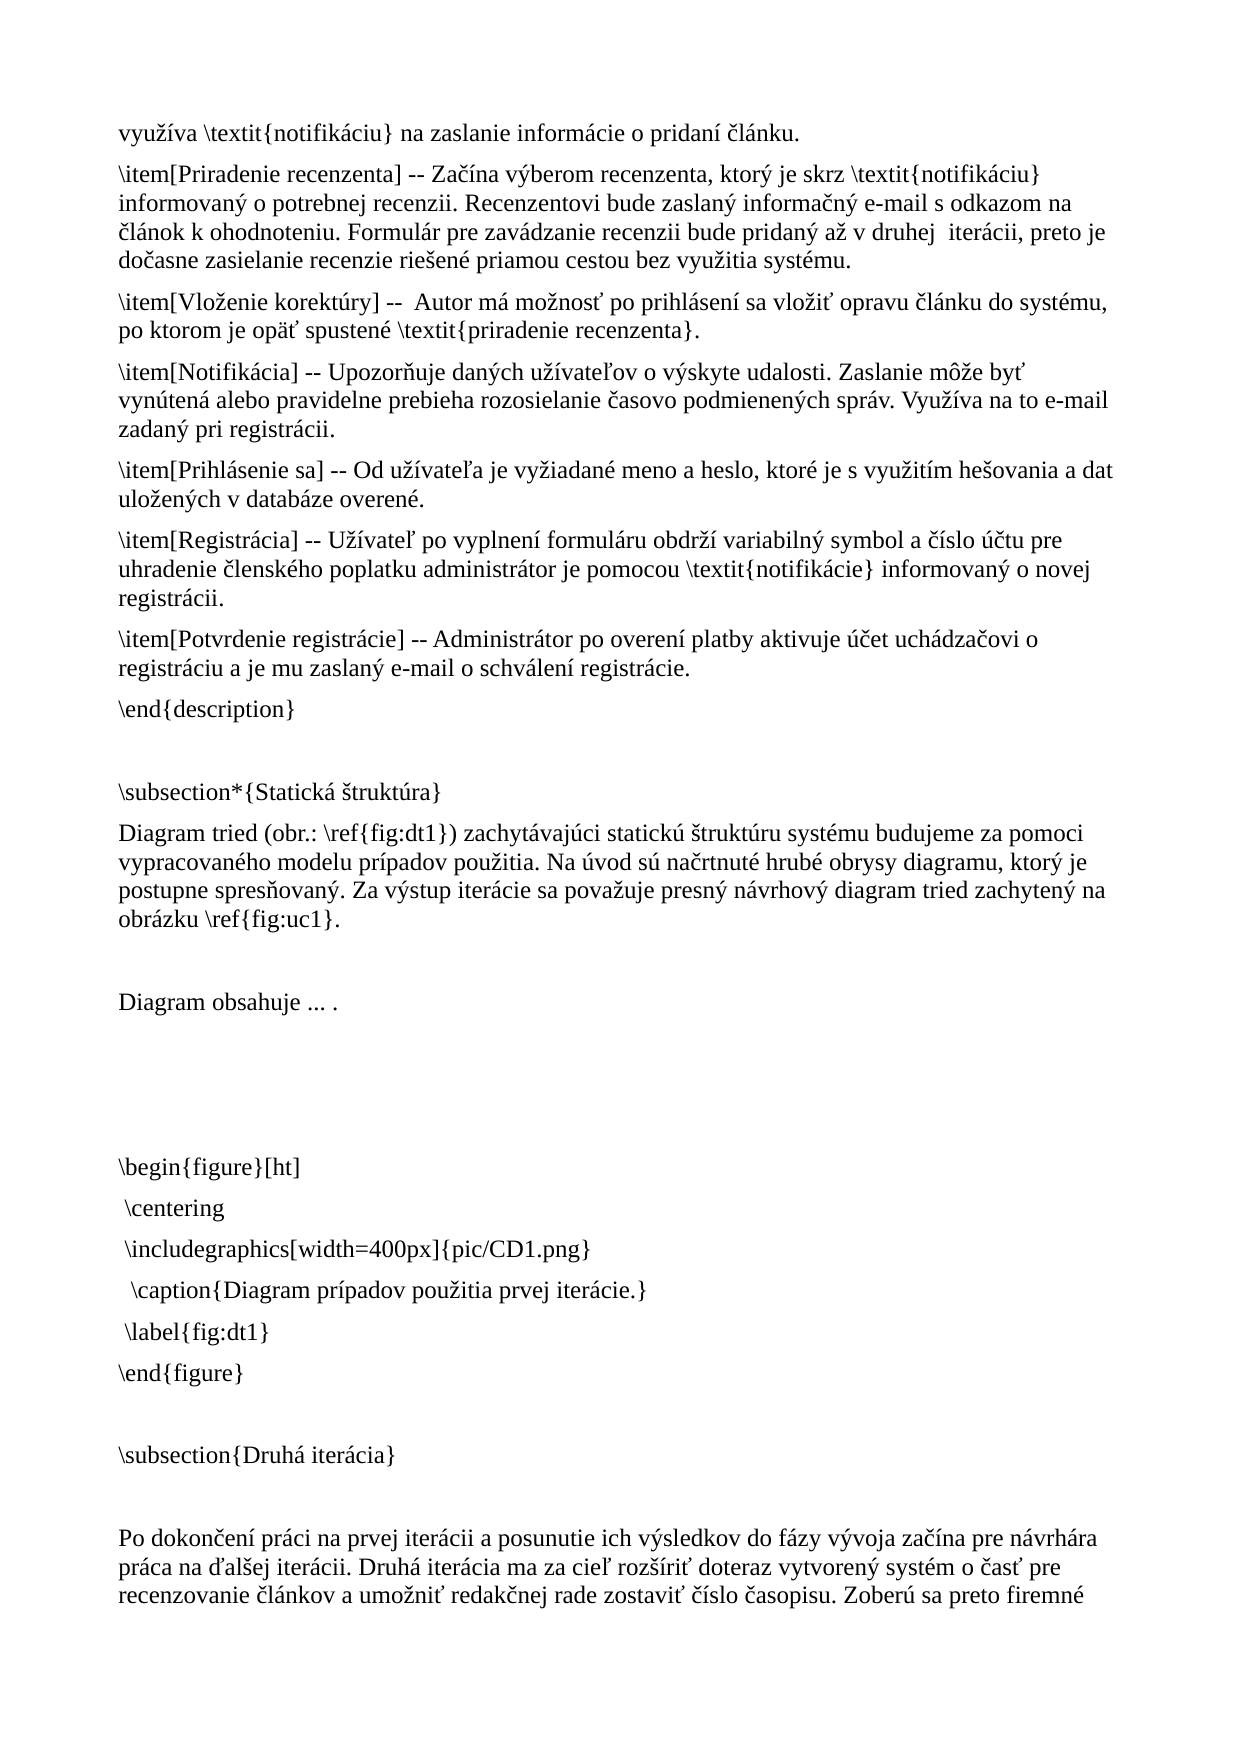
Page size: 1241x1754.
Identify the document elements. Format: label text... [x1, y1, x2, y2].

text \centering [118, 1193, 1119, 1222]
text \includegraphics[width=400px]{pic/CD1.png} [118, 1234, 1119, 1263]
text \caption{Diagram prípadov použitia prvej iterácie.} [118, 1276, 1119, 1304]
text \item[Priradenie recenzenta] -- Začína výberom recenzenta, ktorý je skrz \textit{notifikáciu} informovaný o potrebnej recenzii. Recenzentovi bude zaslaný informačný e-mail s odkazom na článok k ohodnoteniu. Formulár pre zavádzanie recenzii bude pridaný až v druhej iterácii, preto je dočasne zasielanie recenzie riešené priamou cestou bez využitia systému. [118, 159, 1119, 274]
text \end{figure} [118, 1358, 1119, 1387]
text \item[Registrácia] -- Užívateľ po vyplnení formuláru obdrží variabilný symbol a číslo účtu pre uhradenie členského poplatku administrátor je pomocou \textit{notifikácie} informovaný o novej registrácii. [118, 526, 1119, 612]
text \subsection{Druhá iterácia} [118, 1441, 1119, 1469]
text \item[Prihlásenie sa] -- Od užívateľa je vyžiadané meno a heslo, ktoré je s využitím hešovania a dat uložených v databáze overené. [118, 456, 1119, 513]
text \item[Notifikácia] -- Upozorňuje daných užívateľov o výskyte udalosti. Zaslanie môže byť vynútená alebo pravidelne prebieha rozosielanie časovo podmienených správ. Využíva na to e-mail zadaný pri registrácii. [118, 357, 1119, 443]
text využíva \textit{notifikáciu} na zaslanie informácie o pridaní článku. [118, 118, 1119, 147]
text Po dokončení práci na prvej iterácii a posunutie ich výsledkov do fázy vývoja začína pre návrhára práca na ďalšej iterácii. Druhá iterácia ma za cieľ rozšíriť doteraz vytvorený systém o časť pre recenzovanie článkov a umožniť redakčnej rade zostaviť číslo časopisu. Zoberú sa preto firemné [118, 1523, 1119, 1609]
text Diagram tried (obr.: \ref{fig:dt1}) zachytávajúci statickú štruktúru systému budujeme za pomoci vypracovaného modelu prípadov použitia. Na úvod sú načrtnuté hrubé obrysy diagramu, ktorý je postupne spresňovaný. Za výstup iterácie sa považuje presný návrhový diagram tried zachytený na obrázku \ref{fig:uc1}. [118, 818, 1119, 933]
text \end{description} [118, 694, 1119, 723]
text \subsection*{Statická štruktúra} [118, 777, 1119, 806]
text \label{fig:dt1} [118, 1317, 1119, 1346]
text \item[Potvrdenie registrácie] -- Administrátor po overení platby aktivuje účet uchádzačovi o registráciu a je mu zaslaný e-mail o schválení registrácie. [118, 624, 1119, 682]
text \item[Vloženie korektúry] -- Autor má možnosť po prihlásení sa vložiť opravu článku do systému, po ktorom je opäť spustené \textit{priradenie recenzenta}. [118, 287, 1119, 344]
text Diagram obsahuje ... . [118, 987, 1119, 1016]
text \begin{figure}[ht] [118, 1152, 1119, 1181]
